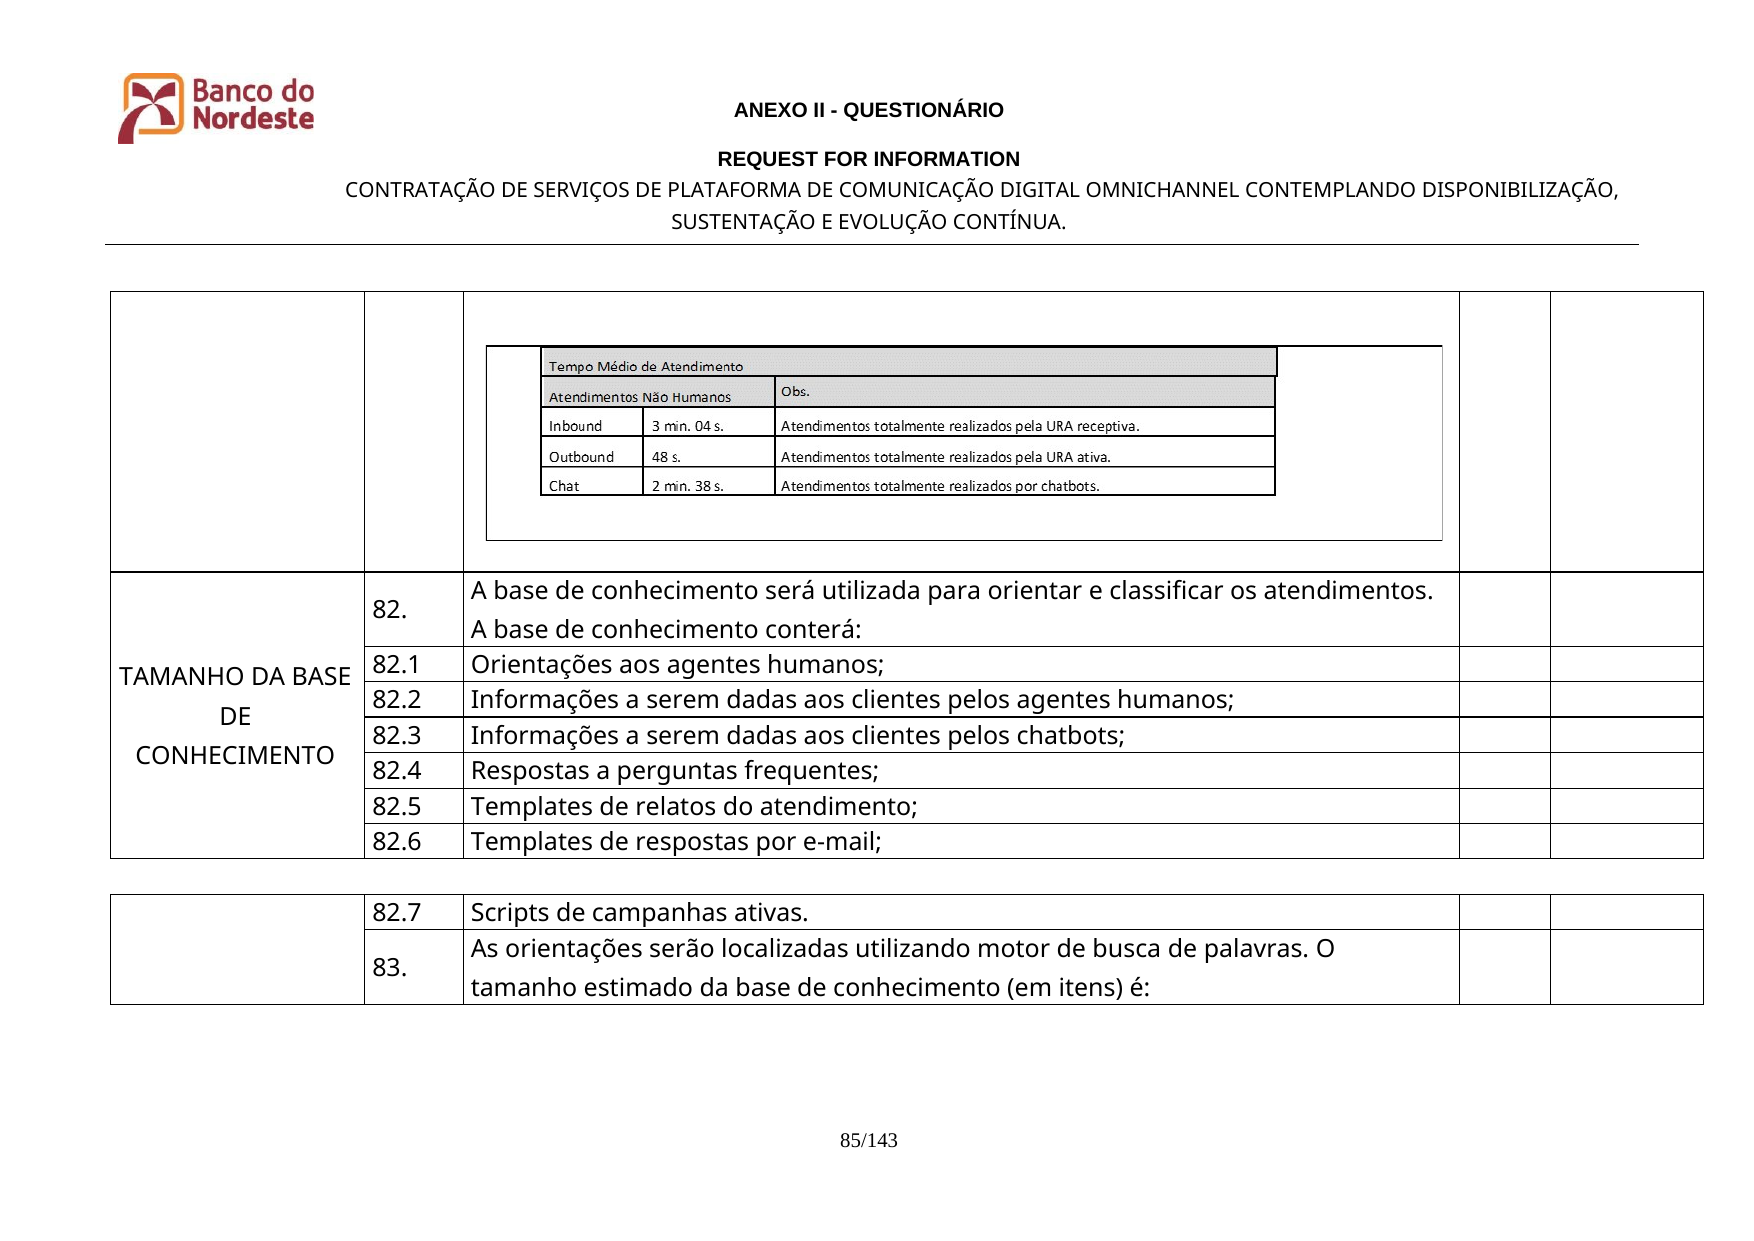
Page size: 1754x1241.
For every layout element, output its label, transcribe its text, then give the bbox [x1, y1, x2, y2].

table_cell [1460, 824, 1550, 858]
picture [118, 73, 314, 144]
table_cell [464, 292, 1459, 571]
table_cell 82.4 [365, 753, 463, 787]
table_cell [1460, 292, 1550, 571]
table_cell [1460, 682, 1550, 716]
table_cell TAMANHO DA BASE DE CONHECIMENTO [111, 573, 364, 858]
table_cell As orientações serão localizadas utilizando motor de busca de palavras. O tamanho estimado da base de conhecimento (em itens) é: [464, 930, 1459, 1003]
table_cell 82. [365, 573, 463, 646]
table_cell Informações a serem dadas aos clientes pelos chatbots; [464, 718, 1459, 752]
table_cell Orientações aos agentes humanos; [464, 647, 1459, 681]
table_cell [1460, 753, 1550, 787]
table_cell 82.2 [365, 682, 463, 716]
table_cell [1551, 930, 1703, 1003]
table_cell [1460, 573, 1550, 646]
table_cell Templates de respostas por e-mail; [464, 824, 1459, 858]
table_cell [1551, 647, 1703, 681]
table_header [111, 292, 364, 571]
table_cell Templates de relatos do atendimento; [464, 789, 1459, 823]
table_cell [1551, 789, 1703, 823]
table_cell 82.6 [365, 824, 463, 858]
table_header [1551, 895, 1703, 929]
table_cell [1551, 824, 1703, 858]
table_header 82.7 [365, 895, 463, 929]
table_cell [1460, 930, 1550, 1003]
table_cell 82.1 [365, 647, 463, 681]
table_cell 82.3 [365, 718, 463, 752]
table_cell [1460, 718, 1550, 752]
table_cell [1460, 789, 1550, 823]
picture [485, 345, 1443, 541]
table_cell [1551, 753, 1703, 787]
table_cell [1551, 573, 1703, 646]
table_header Scripts de campanhas ativas. [464, 895, 1459, 929]
table_cell Respostas a perguntas frequentes; [464, 753, 1459, 787]
table_header [111, 895, 364, 1003]
table_cell 82.5 [365, 789, 463, 823]
table_cell [1551, 718, 1703, 752]
table_cell [365, 292, 463, 571]
table_cell 83. [365, 930, 463, 1003]
table_cell [1551, 292, 1703, 571]
table_header [1460, 895, 1550, 929]
table_cell A base de conhecimento será utilizada para orientar e classificar os atendimentos. A base de conhecimento conterá: [464, 573, 1459, 646]
table_cell [1551, 682, 1703, 716]
table_cell [1460, 647, 1550, 681]
table_cell Informações a serem dadas aos clientes pelos agentes humanos; [464, 682, 1459, 716]
